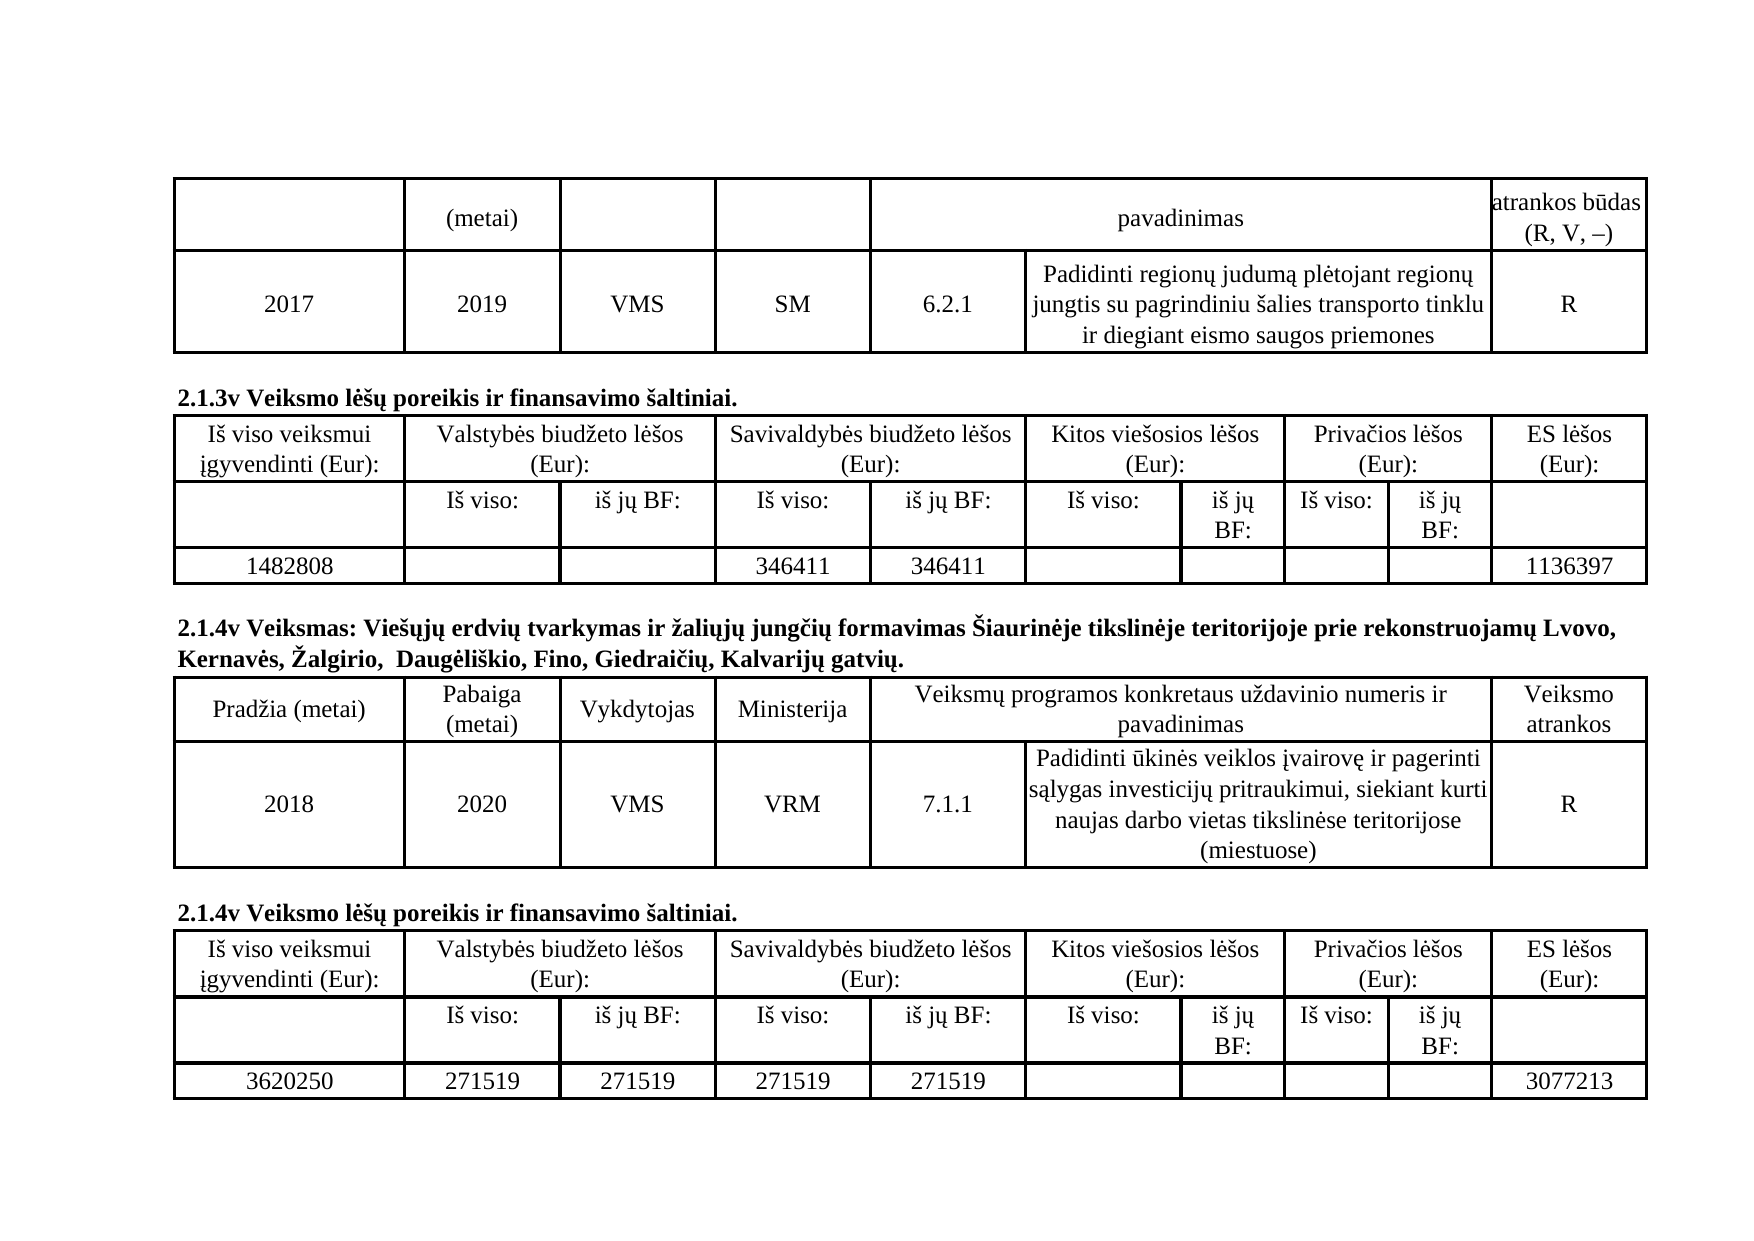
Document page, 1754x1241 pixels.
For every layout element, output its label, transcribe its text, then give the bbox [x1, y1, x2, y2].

table_header atrankos būdas (R, V, –) [1493, 180, 1645, 249]
table_cell Iš viso: [717, 999, 869, 1061]
table_cell Iš viso: [717, 483, 869, 546]
table_cell [406, 549, 558, 582]
table_cell Iš viso: [406, 999, 558, 1061]
table_cell VRM [717, 743, 869, 866]
table_cell VMS [562, 252, 714, 351]
table_cell 6.2.1 [872, 252, 1024, 351]
table_cell [1027, 1065, 1179, 1097]
table_cell 3077213 [1493, 1065, 1645, 1097]
table_cell iš jų BF: [1390, 999, 1490, 1061]
table_cell 7.1.1 [872, 743, 1024, 866]
table_cell 271519 [406, 1065, 558, 1097]
table_cell 2017 [176, 252, 403, 351]
table_cell 346411 [717, 549, 869, 582]
table_cell [1493, 483, 1645, 546]
table_header Kitos viešosios lėšos (Eur): [1027, 417, 1283, 480]
table_header Valstybės biudžeto lėšos (Eur): [406, 417, 714, 480]
table_cell [1286, 549, 1387, 582]
table_header Savivaldybės biudžeto lėšos (Eur): [717, 932, 1024, 995]
table_header Valstybės biudžeto lėšos (Eur): [406, 932, 714, 995]
table_cell Iš viso: [1027, 999, 1179, 1061]
text 2.1.3v Veiksmo lėšų poreikis ir finansavimo šaltiniai. [177, 383, 1695, 412]
table_header Kitos viešosios lėšos (Eur): [1027, 932, 1283, 995]
table_cell [1390, 549, 1490, 582]
table_header (metai) [406, 180, 559, 249]
table_cell SM [717, 252, 869, 351]
table_header Privačios lėšos (Eur): [1286, 417, 1490, 480]
table_cell iš jų BF: [872, 999, 1024, 1061]
table_cell 3620250 [176, 1065, 403, 1097]
table_cell 1136397 [1493, 549, 1645, 582]
table_cell [562, 549, 714, 582]
table_cell [176, 999, 403, 1061]
table_header Iš viso veiksmui įgyvendinti (Eur): [176, 932, 403, 995]
table_cell Iš viso: [1027, 483, 1179, 546]
table_header pavadinimas [872, 180, 1490, 249]
table_header Pabaiga (metai) [406, 679, 559, 740]
table_header Privačios lėšos (Eur): [1286, 932, 1490, 995]
table_cell 1482808 [176, 549, 403, 582]
table_cell Iš viso: [1286, 483, 1387, 546]
table_cell [1493, 999, 1645, 1061]
table_cell 271519 [562, 1065, 714, 1097]
table_header Vykdytojas [562, 679, 714, 740]
table_cell 346411 [872, 549, 1024, 582]
table_header [176, 180, 403, 249]
table_header Iš viso veiksmui įgyvendinti (Eur): [176, 417, 403, 480]
table_header Pradžia (metai) [176, 679, 403, 740]
table_cell 271519 [872, 1065, 1024, 1097]
table_cell Iš viso: [406, 483, 558, 546]
table_cell Padidinti regionų judumą plėtojant regionų jungtis su pagrindiniu šalies transporto tinklu ir diegiant eismo saugos priemones [1027, 252, 1490, 351]
table_cell VMS [562, 743, 714, 866]
table_cell iš jų BF: [562, 999, 714, 1061]
table_cell [1390, 1065, 1490, 1097]
table_cell [1286, 1065, 1387, 1097]
table_header [562, 180, 714, 249]
table_cell iš jų BF: [872, 483, 1024, 546]
table_cell [1027, 549, 1179, 582]
table_cell iš jų BF: [1183, 999, 1283, 1061]
table_cell 271519 [717, 1065, 869, 1097]
table_header Veiksmų programos konkretaus uždavinio numeris ir pavadinimas [872, 679, 1490, 740]
table_cell iš jų BF: [562, 483, 714, 546]
table_header ES lėšos (Eur): [1493, 417, 1645, 480]
table_cell Iš viso: [1286, 999, 1387, 1061]
table_cell iš jų BF: [1183, 483, 1283, 546]
table_cell Padidinti ūkinės veiklos įvairovę ir pagerinti sąlygas investicijų pritraukimui, siekiant kurti naujas darbo vietas tikslinėse teritorijose (miestuose) [1027, 743, 1490, 866]
table_cell 2019 [406, 252, 559, 351]
table_cell R [1493, 743, 1645, 866]
table_cell R [1493, 252, 1645, 351]
table_header Savivaldybės biudžeto lėšos (Eur): [717, 417, 1024, 480]
table_cell iš jų BF: [1390, 483, 1490, 546]
table_header ES lėšos (Eur): [1493, 932, 1645, 995]
table_cell [176, 483, 403, 546]
text 2.1.4v Veiksmo lėšų poreikis ir finansavimo šaltiniai. [177, 898, 1695, 927]
table_header [717, 180, 869, 249]
table_cell 2018 [176, 743, 403, 866]
table_cell 2020 [406, 743, 559, 866]
table_cell [1183, 549, 1283, 582]
table_header Veiksmo atrankos [1493, 679, 1645, 740]
table_cell [1183, 1065, 1283, 1097]
text 2.1.4v Veiksmas: Viešųjų erdvių tvarkymas ir žaliųjų jungčių formavimas Šiaurinėje tikslinėje teritorijoje prie rekonstruojamų Lvovo, Kernavės, Žalgirio, Daugėliškio, Fino, Giedraičių, Kalvarijų gatvių. [177, 613, 1695, 673]
table_header Ministerija [717, 679, 869, 740]
